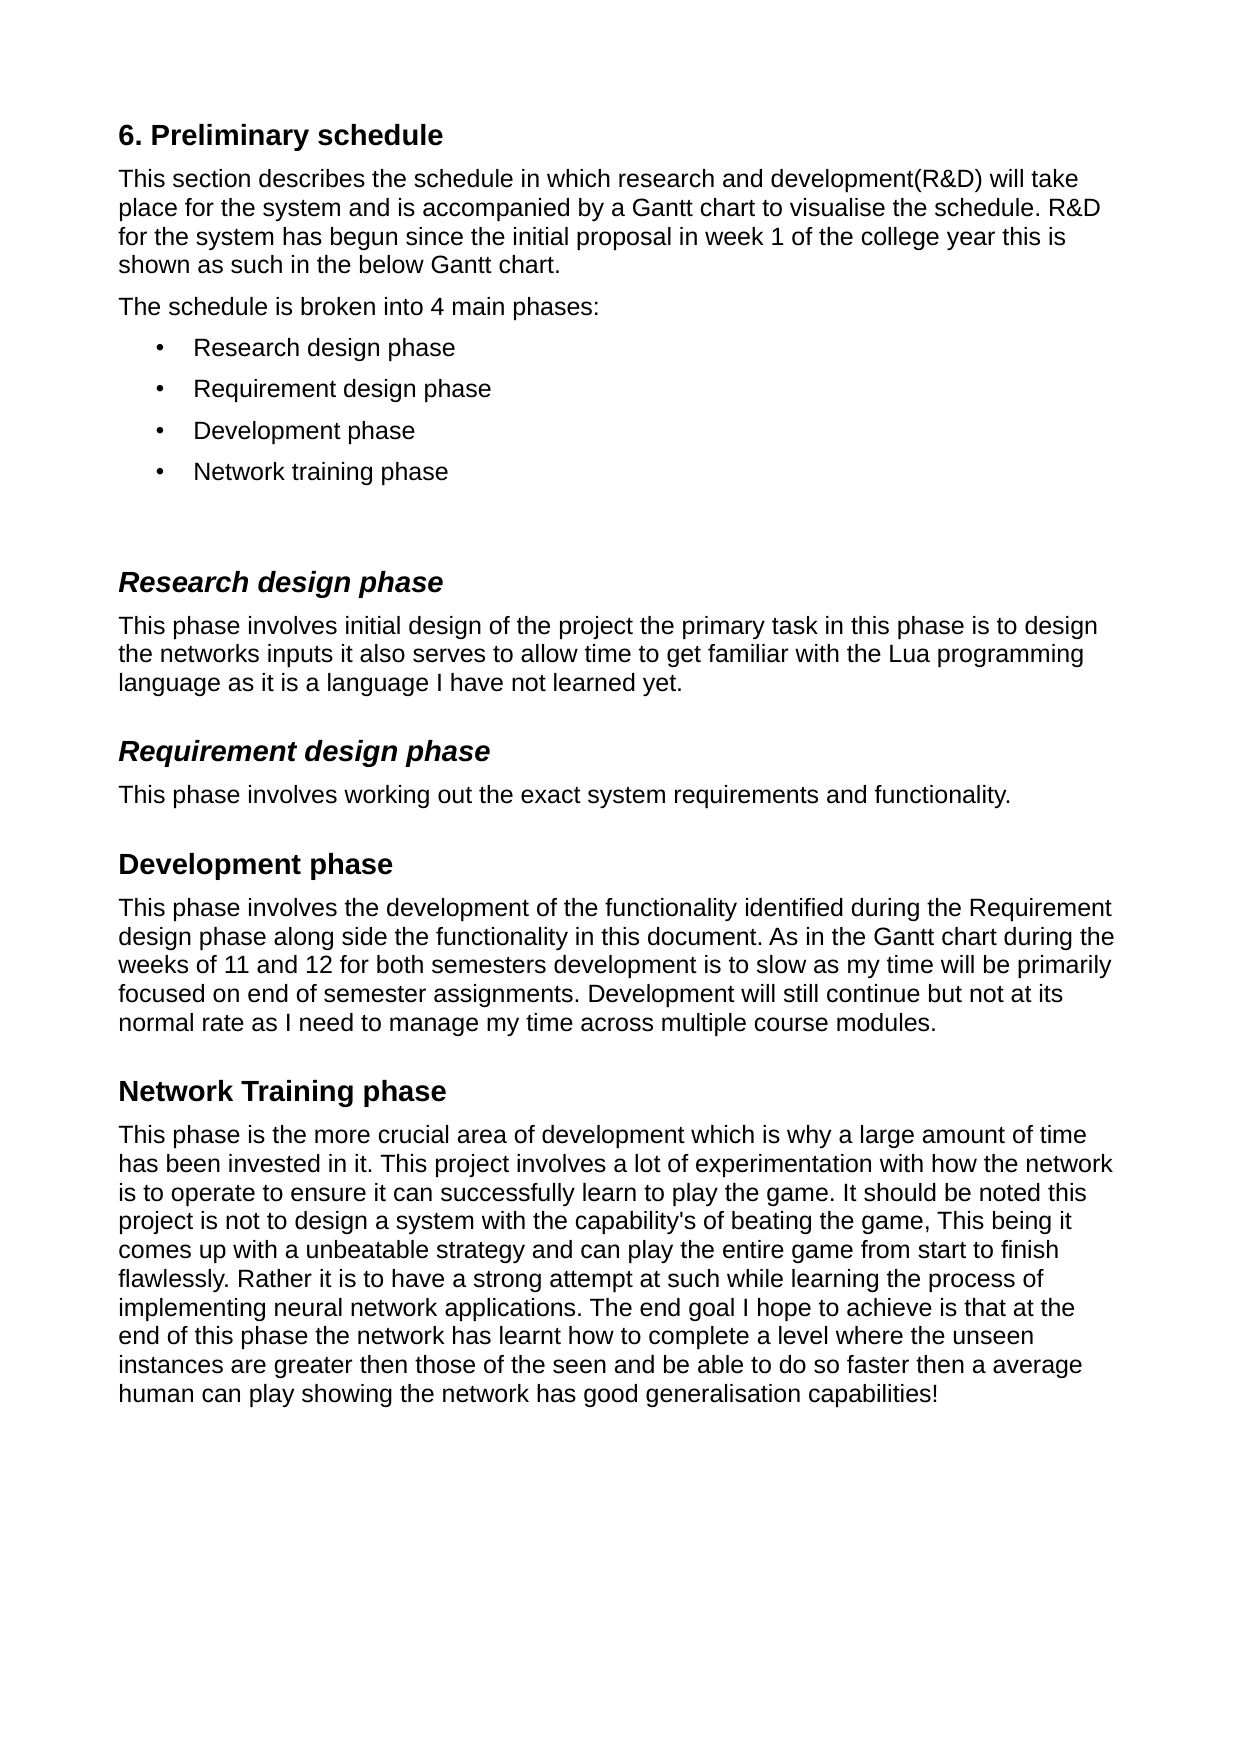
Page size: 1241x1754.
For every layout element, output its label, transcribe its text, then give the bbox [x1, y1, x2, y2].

text This section describes the schedule in which research and development(R&D) will take place for the system and is accompanied by a Gantt chart to visualise the schedule. R&D for the system has begun since the initial proposal in week 1 of the college year this is shown as such in the below Gantt chart. [118, 164, 1122, 279]
text This phase involves the development of the functionality identified during the Requirement design phase along side the functionality in this document. As in the Gantt chart during the weeks of 11 and 12 for both semesters development is to slow as my time will be primarily focused on end of semester assignments. Development will still continue but not at its normal rate as I need to manage my time across multiple course modules. [118, 893, 1122, 1036]
list Network training phase [156, 457, 1122, 486]
subtitle Requirement design phase [118, 734, 1122, 768]
subtitle Research design phase [118, 564, 1122, 598]
text This phase involves working out the exact system requirements and functionality. [118, 780, 1122, 809]
subtitle 6. Preliminary schedule [118, 118, 1122, 152]
list Research design phase [156, 333, 1122, 362]
list Requirement design phase [156, 374, 1122, 403]
text This phase is the more crucial area of development which is why a large amount of time has been invested in it. This project involves a lot of experimentation with how the network is to operate to ensure it can successfully learn to play the game. It should be noted this project is not to design a system with the capability's of beating the game, This being it comes up with a unbeatable strategy and can play the entire game from start to finish flawlessly. Rather it is to have a strong attempt at such while learning the process of implementing neural network applications. The end goal I hope to achieve is that at the end of this phase the network has learnt how to complete a level where the unseen instances are greater then those of the seen and be able to do so faster then a average human can play showing the network has good generalisation capabilities! [118, 1120, 1122, 1407]
text This phase involves initial design of the project the primary task in this phase is to design the networks inputs it also serves to allow time to get familiar with the Lua programming language as it is a language I have not learned yet. [118, 611, 1122, 697]
text The schedule is broken into 4 main phases: [118, 292, 1122, 320]
subtitle Network Training phase [118, 1074, 1122, 1107]
subtitle Development phase [118, 847, 1122, 880]
list Development phase [156, 416, 1122, 444]
